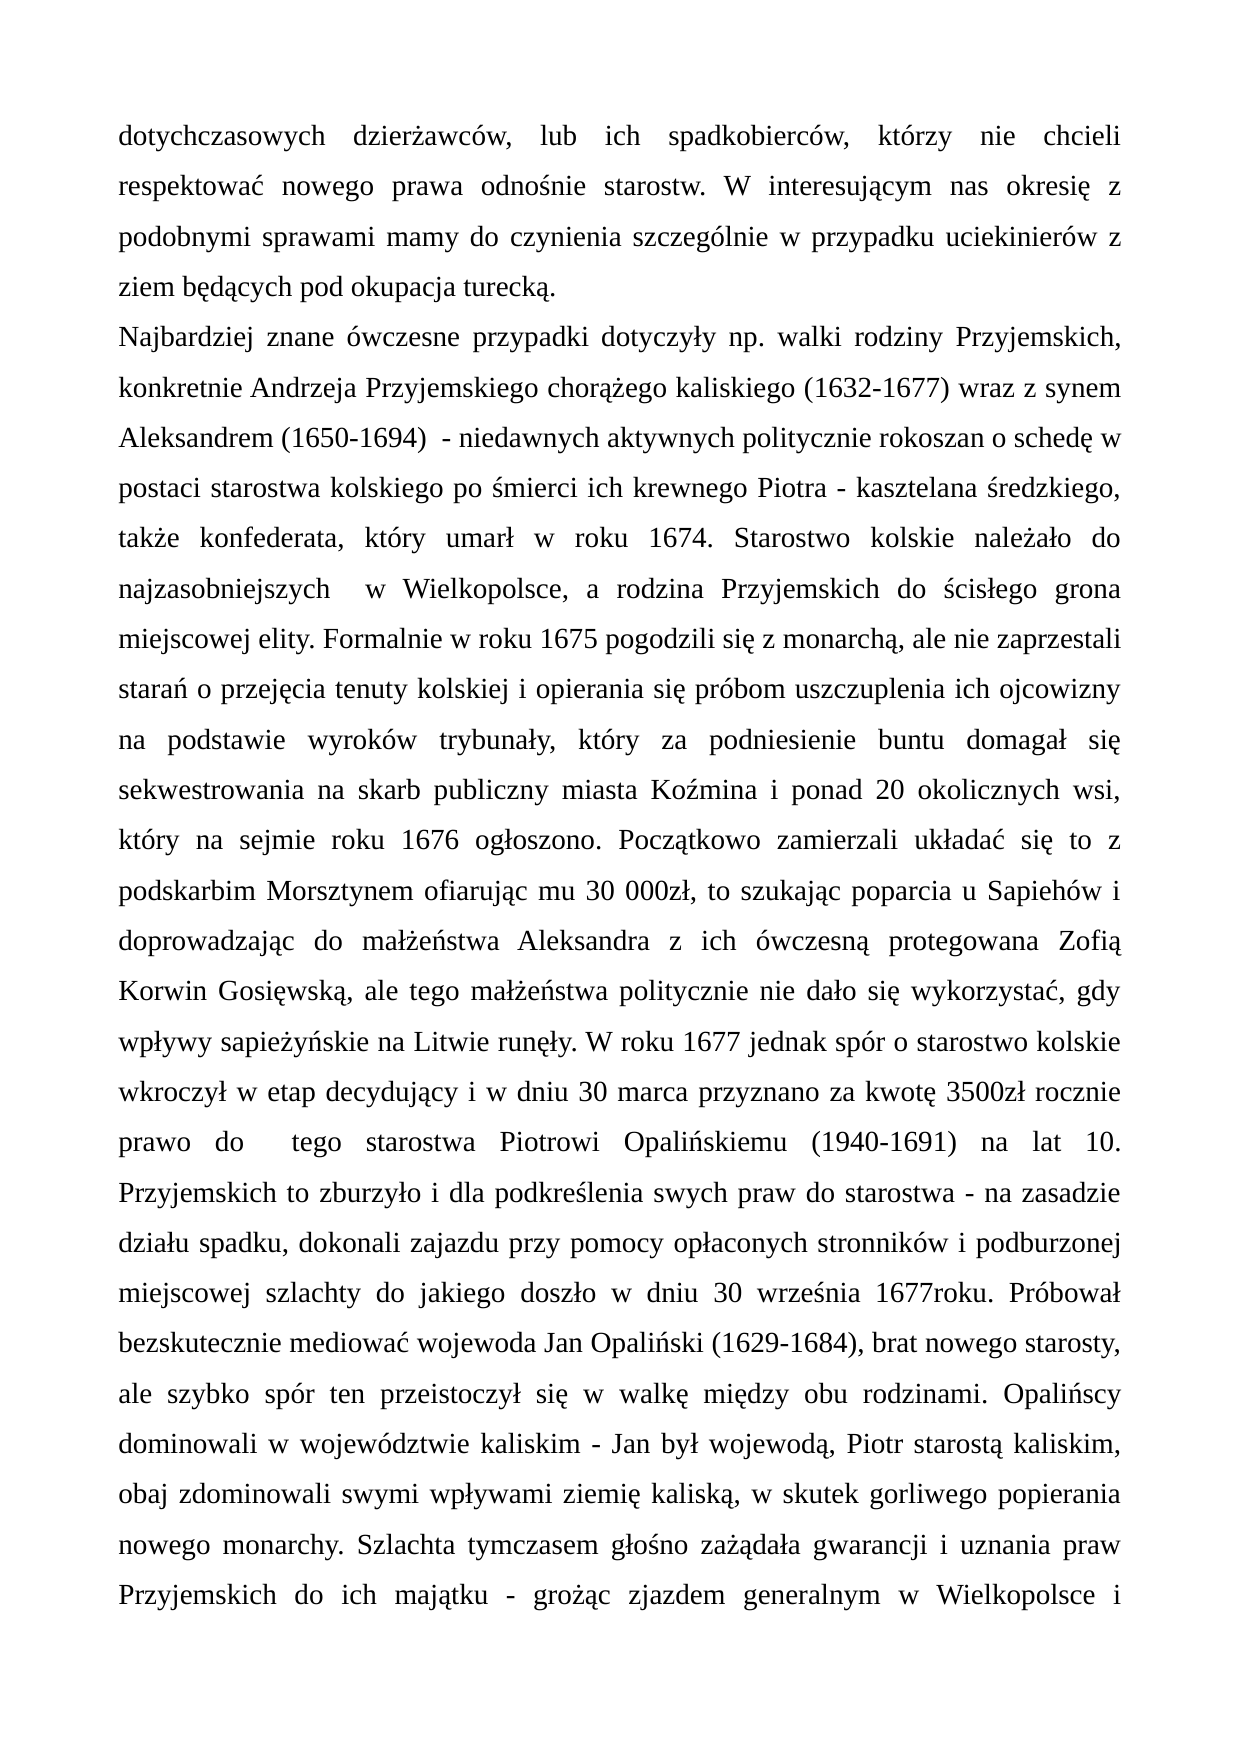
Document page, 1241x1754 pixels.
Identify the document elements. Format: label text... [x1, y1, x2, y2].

text dotychczasowych dzierżawców, lub ich spadkobierców, którzy nie chcieli respektować nowego prawa odnośnie starostw. W interesującym nas okresię z podobnymi sprawami mamy do czynienia szczególnie w przypadku uciekinierów z ziem będących pod okupacja turecką. [118, 118, 1122, 303]
text Najbardziej znane ówczesne przypadki dotyczyły np. walki rodziny Przyjemskich, konkretnie Andrzeja Przyjemskiego chorążego kaliskiego (1632-1677) wraz z synem Aleksandrem (1650-1694) - niedawnych aktywnych politycznie rokoszan o schedę w postaci starostwa kolskiego po śmierci ich krewnego Piotra - kasztelana średzkiego, także konfederata, który umarł w roku 1674. Starostwo kolskie należało do najzasobniejszych w Wielkopolsce, a rodzina Przyjemskich do ścisłego grona miejscowej elity. Formalnie w roku 1675 pogodzili się z monarchą, ale nie zaprzestali starań o przejęcia tenuty kolskiej i opierania się próbom uszczuplenia ich ojcowizny na podstawie wyroków trybunały, który za podniesienie buntu domagał się sekwestrowania na skarb publiczny miasta Koźmina i ponad 20 okolicznych wsi, który na sejmie roku 1676 ogłoszono. Początkowo zamierzali układać się to z podskarbim Morsztynem ofiarując mu 30 000zł, to szukając poparcia u Sapiehów i doprowadzając do małżeństwa Aleksandra z ich ówczesną protegowana Zofią Korwin Gosięwską, ale tego małżeństwa politycznie nie dało się wykorzystać, gdy wpływy sapieżyńskie na Litwie runęły. W roku 1677 jednak spór o starostwo kolskie wkroczył w etap decydujący i w dniu 30 marca przyznano za kwotę 3500zł rocznie prawo do tego starostwa Piotrowi Opalińskiemu (1940-1691) na lat 10. Przyjemskich to zburzyło i dla podkreślenia swych praw do starostwa - na zasadzie działu spadku, dokonali zajazdu przy pomocy opłaconych stronników i podburzonej miejscowej szlachty do jakiego doszło w dniu 30 września 1677roku. Próbował bezskutecznie mediować wojewoda Jan Opaliński (1629-1684), brat nowego starosty, ale szybko spór ten przeistoczył się w walkę między obu rodzinami. Opalińscy dominowali w województwie kaliskim - Jan był wojewodą, Piotr starostą kaliskim, obaj zdominowali swymi wpływami ziemię kaliską, w skutek gorliwego popierania nowego monarchy. Szlachta tymczasem głośno zażądała gwarancji i uznania praw Przyjemskich do ich majątku - grożąc zjazdem generalnym w Wielkopolsce i [118, 319, 1122, 1611]
